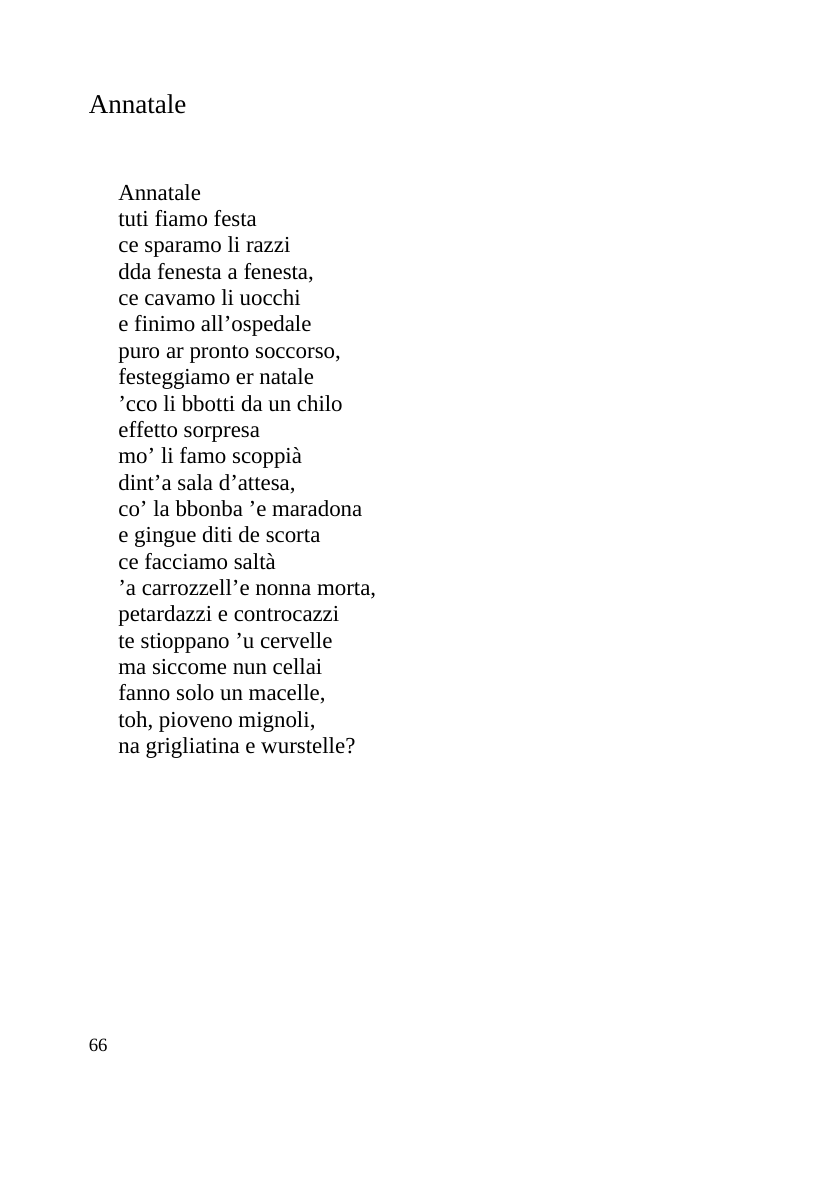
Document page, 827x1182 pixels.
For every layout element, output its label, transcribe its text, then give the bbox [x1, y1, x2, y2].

text ce facciamo saltà [88, 548, 738, 574]
text co’ la bbonba ’e maradona [88, 495, 738, 521]
text puro ar pronto soccorso, [88, 337, 738, 363]
text fanno solo un macelle, [88, 679, 738, 706]
text ma siccome nun cellai [88, 653, 738, 679]
text ce sparamo li razzi [88, 231, 738, 258]
text ’a carrozzell’e nonna morta, [88, 574, 738, 600]
text na grigliatina e wurstelle? [88, 732, 738, 758]
text ’cco li bbotti da un chilo [88, 389, 738, 416]
text festeggiamo er natale [88, 363, 738, 389]
text mo’ li famo scoppià [88, 442, 738, 469]
text dint’a sala d’attesa, [88, 469, 738, 495]
text ce cavamo li uocchi [88, 284, 738, 311]
text tuti fiamo festa [88, 205, 738, 231]
text e gingue diti de scorta [88, 521, 738, 548]
text dda fenesta a fenesta, [88, 258, 738, 284]
text te stioppano ’u cervelle [88, 627, 738, 653]
text petardazzi e controcazzi [88, 600, 738, 627]
text e finimo all’ospedale [88, 311, 738, 337]
text Annatale [88, 179, 738, 205]
text effetto sorpresa [88, 416, 738, 442]
text toh, pioveno mignoli, [88, 706, 738, 732]
text Annatale [88, 88, 738, 120]
